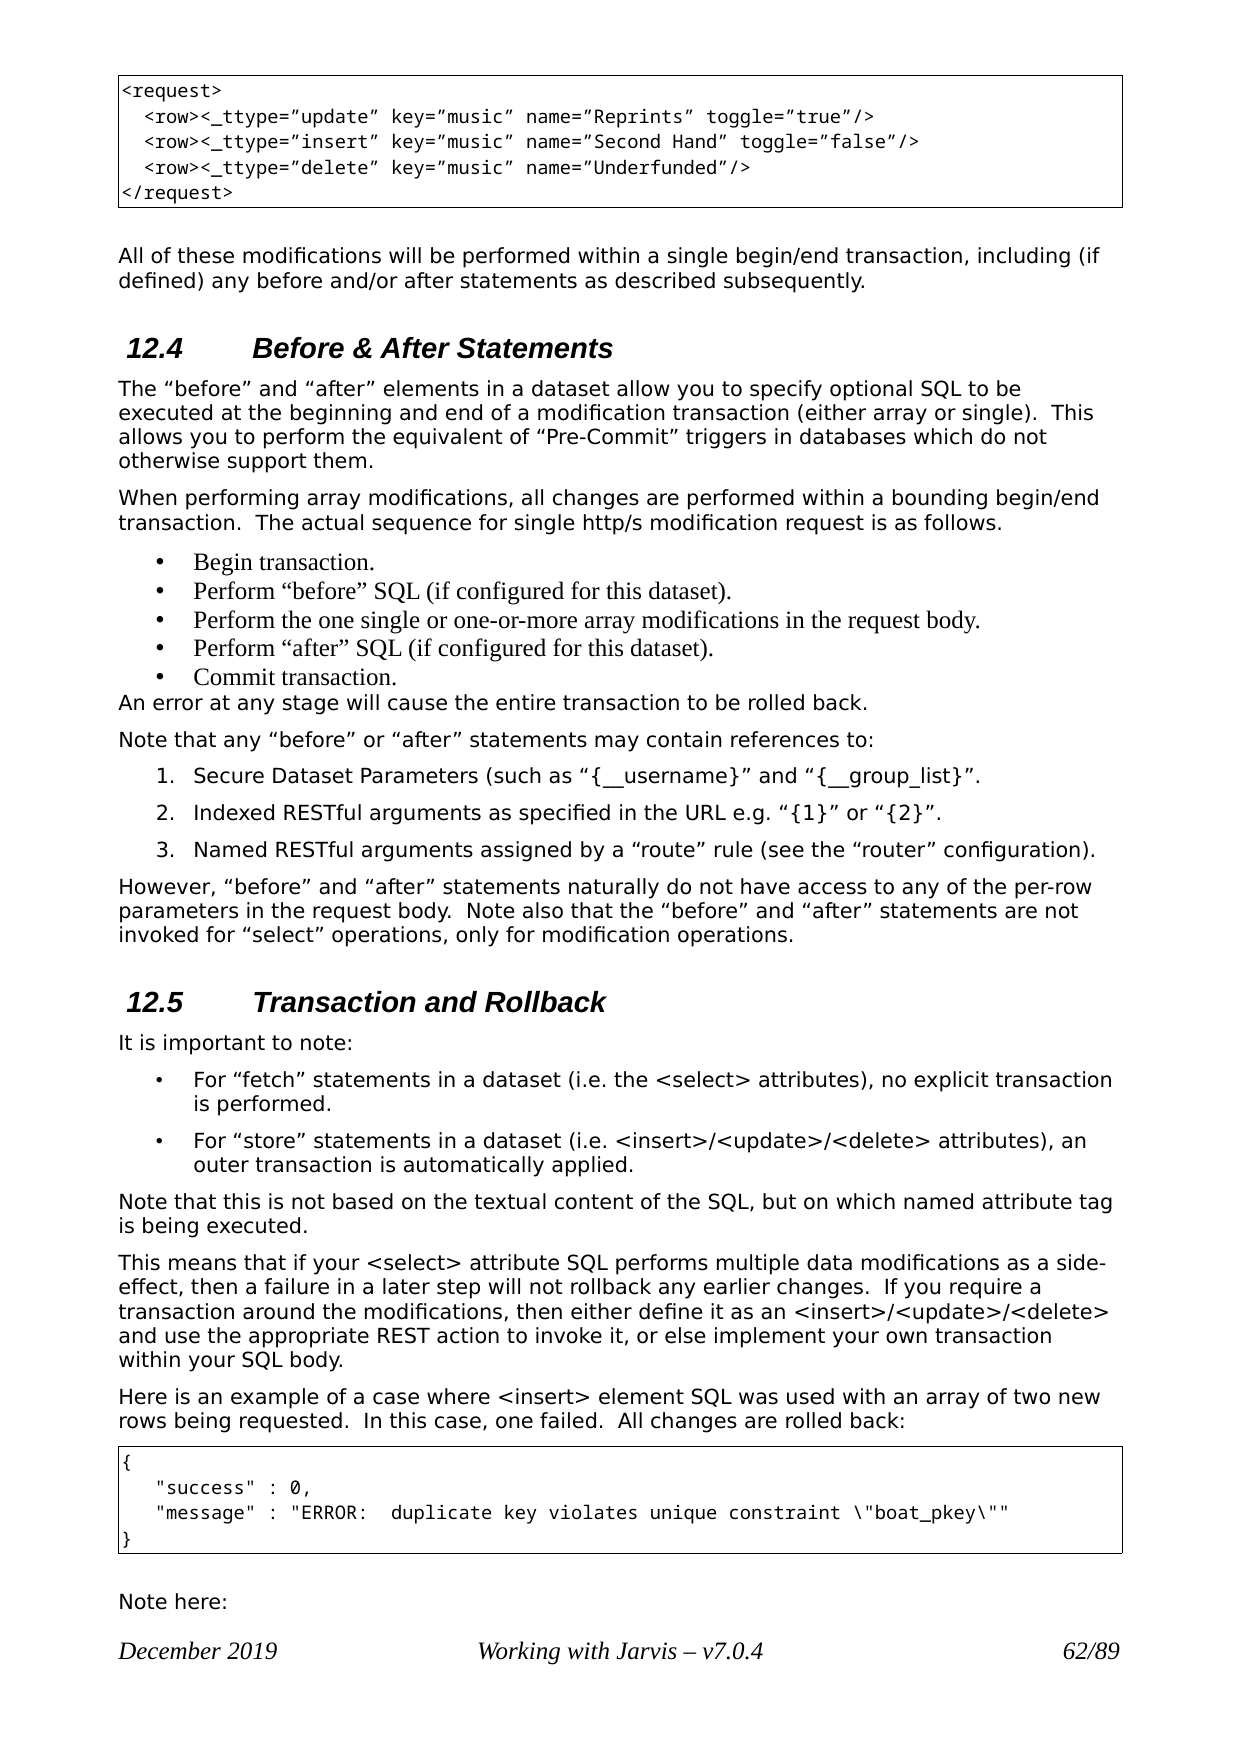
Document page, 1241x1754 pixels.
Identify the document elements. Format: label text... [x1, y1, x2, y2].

text <row><_ttype=”update” key=”music” name=”Reprints” toggle=”true”/> [119, 101, 1122, 126]
text } [119, 1523, 1122, 1553]
text It is important to note: [118, 1031, 1122, 1056]
text </request> [119, 177, 1122, 207]
text Note that this is not based on the textual content of the SQL, but on which named attribute tag is being executed. [118, 1190, 1122, 1239]
text When performing array modifications, all changes are performed within a bounding begin/end transaction. The actual sequence for single http/s modification request is as follows. [118, 486, 1122, 535]
text All of these modifications will be performed within a single begin/end transaction, including (if defined) any before and/or after statements as described subsequently. [118, 244, 1122, 293]
text { [119, 1447, 1122, 1472]
text This means that if your <select> attribute SQL performs multiple data modifications as a side-effect, then a failure in a later step will not rollback any earlier changes. If you require a transaction around the modifications, then either define it as an <insert>/<update>/<delete> and use the appropriate REST action to invoke it, or else implement your own transaction within your SQL body. [118, 1251, 1122, 1372]
list Begin transaction. [156, 547, 1122, 576]
text The “before” and “after” elements in a dataset allow you to specify optional SQL to be executed at the beginning and end of a modification transaction (either array or single). This allows you to perform the equivalent of “Pre-Commit” triggers in databases which do not otherwise support them. [118, 377, 1122, 474]
text An error at any stage will cause the entire transaction to be rolled back. [118, 691, 1122, 715]
subtitle Before & After Statements [118, 331, 1122, 364]
list Named RESTful arguments assigned by a “route” rule (see the “router” configuration). [156, 838, 1122, 862]
text Here is an example of a case where <insert> element SQL was used with an array of two new rows being requested. In this case, one failed. All changes are rolled back: [118, 1385, 1122, 1433]
list Secure Dataset Parameters (such as “{__username}” and “{__group_list}”. [156, 764, 1122, 789]
text <row><_ttype=”delete” key=”music” name=”Underfunded”/> [119, 152, 1122, 177]
text However, “before” and “after” statements naturally do not have access to any of the per-row parameters in the request body. Note also that the “before” and “after” statements are not invoked for “select” operations, only for modification operations. [118, 875, 1122, 948]
text <request> [119, 76, 1122, 101]
list Commit transaction. [156, 662, 1122, 691]
list Perform the one single or one-or-more array modifications in the request body. [156, 605, 1122, 633]
text "success" : 0, [119, 1472, 1122, 1497]
text Note that any “before” or “after” statements may contain references to: [118, 728, 1122, 752]
list For “store” statements in a dataset (i.e. <insert>/<update>/<delete> attributes), an outer transaction is automatically applied. [156, 1129, 1122, 1178]
list For “fetch” statements in a dataset (i.e. the <select> attributes), no explicit transaction is performed. [156, 1068, 1122, 1117]
text <row><_ttype=”insert” key=”music” name=”Second Hand” toggle=”false”/> [119, 126, 1122, 152]
list Perform “before” SQL (if configured for this dataset). [156, 576, 1122, 605]
text "message" : "ERROR: duplicate key violates unique constraint \"boat_pkey\"" [119, 1497, 1122, 1523]
list Perform “after” SQL (if configured for this dataset). [156, 633, 1122, 662]
subtitle Transaction and Rollback [118, 985, 1122, 1019]
text Note here: [118, 1590, 1122, 1614]
list Indexed RESTful arguments as specified in the URL e.g. “{1}” or “{2}”. [156, 801, 1122, 826]
